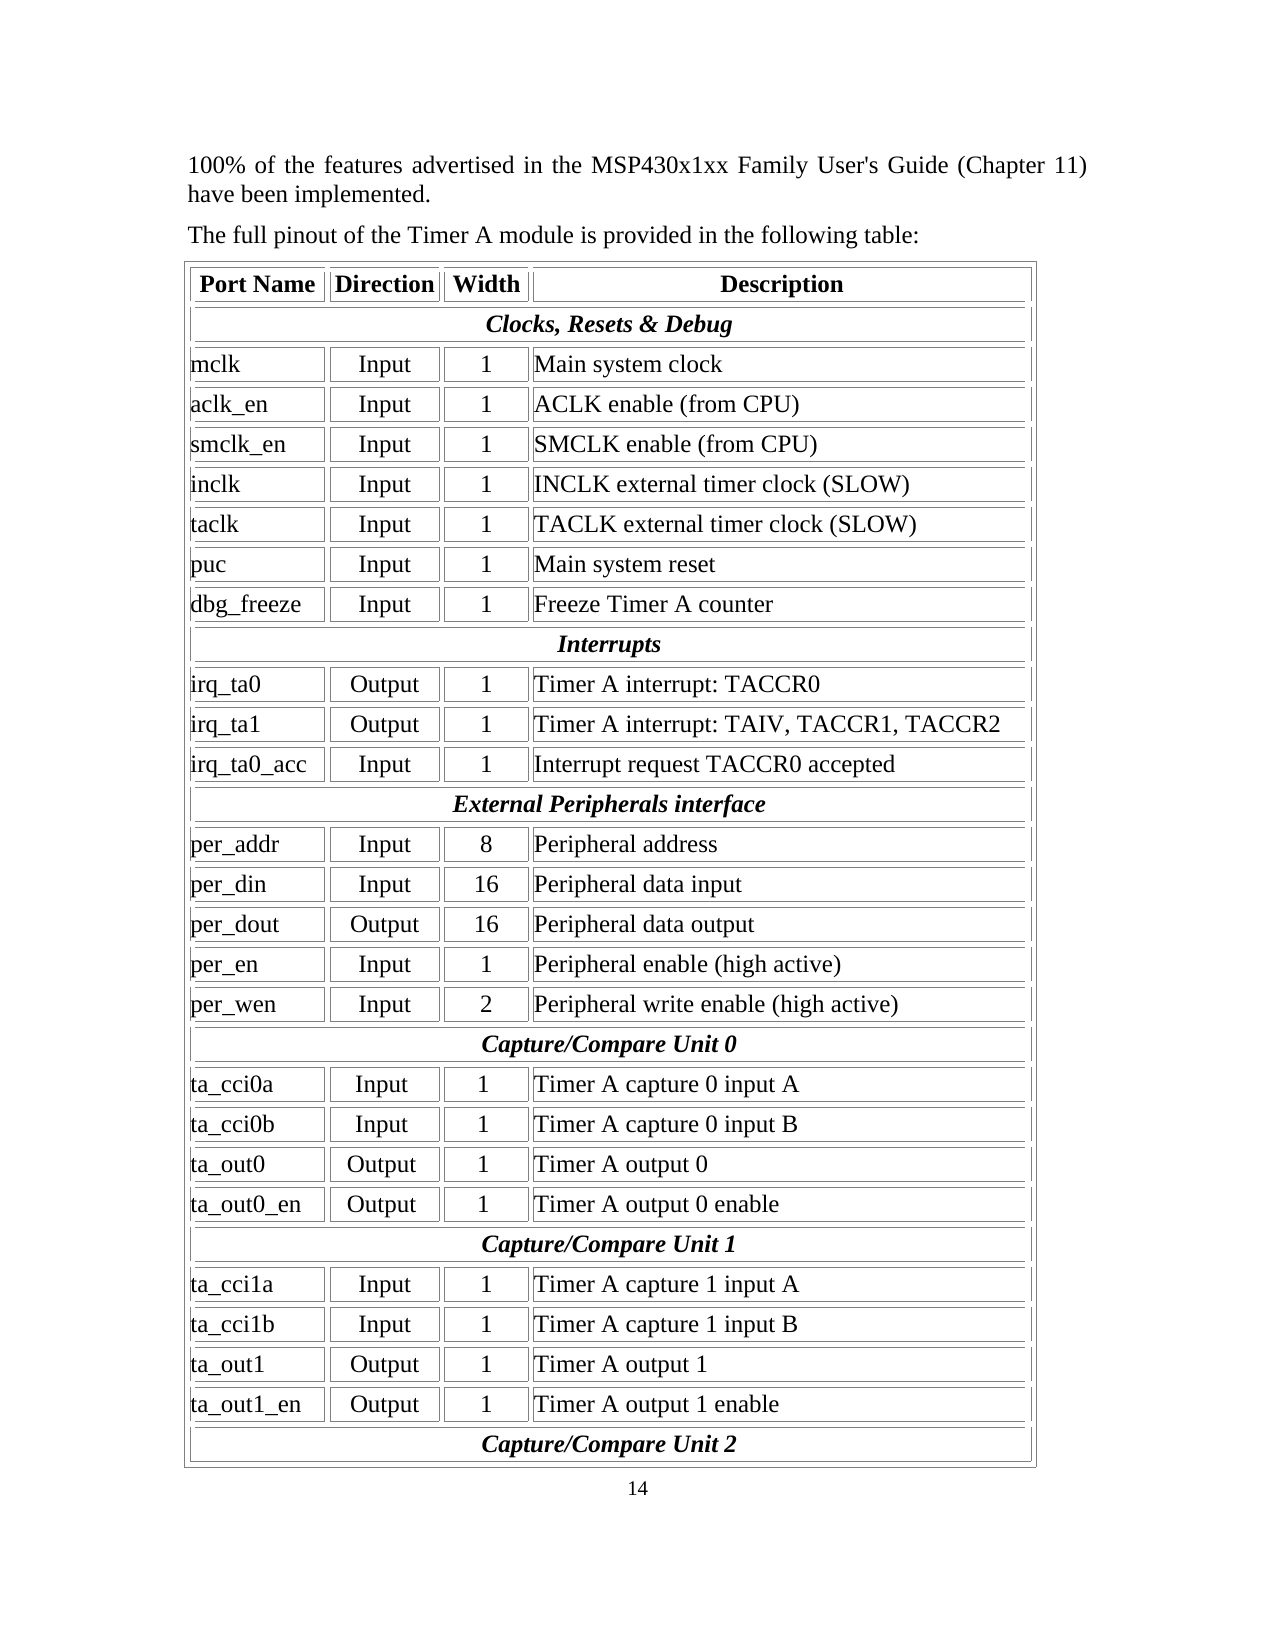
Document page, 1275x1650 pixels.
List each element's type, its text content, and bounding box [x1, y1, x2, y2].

table_cell Input [327, 461, 442, 501]
table_cell per_dout [187, 901, 327, 941]
table_cell 1 [442, 1301, 531, 1341]
table_cell Output [327, 662, 442, 701]
table_cell 1 [442, 1062, 531, 1101]
table_cell Input [327, 342, 442, 381]
table_cell Interrupt request TACCR0 accepted [531, 741, 1033, 781]
table_cell Timer A output 0 enable [531, 1181, 1033, 1221]
table_cell 1 [442, 1101, 531, 1141]
table_cell 1 [442, 501, 531, 541]
table_cell TACLK external timer clock (SLOW) [531, 501, 1033, 541]
table_header Width [442, 262, 531, 301]
table_cell 1 [442, 662, 531, 701]
table_cell Interrupts [187, 621, 1033, 661]
table_cell ta_cci0b [187, 1101, 327, 1141]
table_cell Timer A interrupt: TACCR0 [531, 661, 1033, 701]
table_cell Input [327, 581, 442, 621]
text 100% of the features advertised in the MSP430x1xx Family User's Guide (Chapter 11) have been implemented. [187, 150, 1088, 207]
table_cell Input [327, 822, 442, 861]
table_cell 1 [442, 1141, 531, 1181]
table_cell mclk [187, 341, 327, 381]
table_cell Input [327, 421, 442, 461]
table_cell per_en [187, 941, 327, 981]
table_cell Main system reset [531, 541, 1033, 581]
table_cell 16 [442, 901, 531, 941]
table_cell 1 [442, 421, 531, 461]
table_cell Timer A capture 0 input A [531, 1061, 1033, 1101]
table_cell Output [327, 701, 442, 741]
table_cell Timer A capture 1 input B [531, 1301, 1033, 1341]
table_cell Output [327, 1181, 442, 1221]
table_cell Input [327, 861, 442, 901]
table_cell 1 [442, 342, 531, 381]
table_cell Input [327, 741, 442, 781]
table_cell 1 [442, 941, 531, 981]
table_cell ta_out0 [187, 1141, 327, 1181]
table_cell Peripheral enable (high active) [531, 941, 1033, 981]
table_cell inclk [187, 461, 327, 501]
table_cell 1 [442, 1381, 531, 1421]
table_cell ta_out1_en [187, 1381, 327, 1421]
table_cell ta_cci1a [187, 1261, 327, 1301]
table_cell 2 [442, 981, 531, 1021]
table_cell Input [327, 501, 442, 541]
table_cell 1 [442, 1341, 531, 1381]
table_cell INCLK external timer clock (SLOW) [531, 461, 1033, 501]
table_cell 16 [442, 861, 531, 901]
table_cell Input [327, 1262, 442, 1301]
table_cell 1 [442, 381, 531, 421]
table_cell Output [327, 901, 442, 941]
table_cell Input [327, 541, 442, 581]
table_cell taclk [187, 501, 327, 541]
table_cell SMCLK enable (from CPU) [531, 421, 1033, 461]
table_cell 1 [442, 541, 531, 581]
table_cell ACLK enable (from CPU) [531, 381, 1033, 421]
table_cell Capture/Compare Unit 0 [187, 1021, 1033, 1061]
table_cell Input [327, 1301, 442, 1341]
table_cell Timer A capture 1 input A [531, 1261, 1033, 1301]
table_cell ta_cci1b [187, 1301, 327, 1341]
table_cell 1 [442, 741, 531, 781]
table_cell Timer A output 0 [531, 1141, 1033, 1181]
table_header Port Name [187, 262, 327, 301]
table_cell Timer A capture 0 input B [531, 1101, 1033, 1141]
table_cell Peripheral write enable (high active) [531, 981, 1033, 1021]
table_cell Capture/Compare Unit 2 [187, 1421, 1033, 1461]
table_cell smclk_en [187, 421, 327, 461]
table_cell Output [327, 1141, 442, 1181]
table_cell Timer A output 1 [531, 1341, 1033, 1381]
table_cell 1 [442, 1262, 531, 1301]
table_cell Peripheral data input [531, 861, 1033, 901]
table_cell Freeze Timer A counter [531, 581, 1033, 621]
table_cell Timer A interrupt: TAIV, TACCR1, TACCR2 [531, 701, 1033, 741]
table_cell puc [187, 541, 327, 581]
table_cell per_wen [187, 981, 327, 1021]
table_cell 1 [442, 701, 531, 741]
table_cell per_din [187, 861, 327, 901]
table_cell irq_ta0_acc [187, 741, 327, 781]
table_cell irq_ta1 [187, 701, 327, 741]
table_cell Output [327, 1381, 442, 1421]
text The full pinout of the Timer A module is provided in the following table: [187, 220, 1088, 249]
table_cell Input [327, 1062, 442, 1101]
table_cell ta_out0_en [187, 1181, 327, 1221]
table_cell Peripheral address [531, 821, 1033, 861]
table_header Direction [327, 262, 442, 301]
table_cell Clocks, Resets & Debug [187, 301, 1033, 341]
table_cell External Peripherals interface [187, 781, 1033, 821]
table_cell Output [327, 1341, 442, 1381]
table_cell Input [327, 941, 442, 981]
table_cell aclk_en [187, 381, 327, 421]
table_cell Input [327, 981, 442, 1021]
table_cell Capture/Compare Unit 1 [187, 1221, 1033, 1261]
table_cell Main system clock [531, 341, 1033, 381]
table_cell Peripheral data output [531, 901, 1033, 941]
table_cell 8 [442, 822, 531, 861]
table_cell Input [327, 1101, 442, 1141]
table_cell Timer A output 1 enable [531, 1381, 1033, 1421]
table_cell ta_out1 [187, 1341, 327, 1381]
table_cell Input [327, 381, 442, 421]
table_cell per_addr [187, 821, 327, 861]
table_header Description [531, 262, 1033, 301]
table_cell ta_cci0a [187, 1061, 327, 1101]
table_cell 1 [442, 1181, 531, 1221]
table_cell irq_ta0 [187, 661, 327, 701]
table_cell 1 [442, 581, 531, 621]
table_cell 1 [442, 461, 531, 501]
table_cell dbg_freeze [187, 581, 327, 621]
